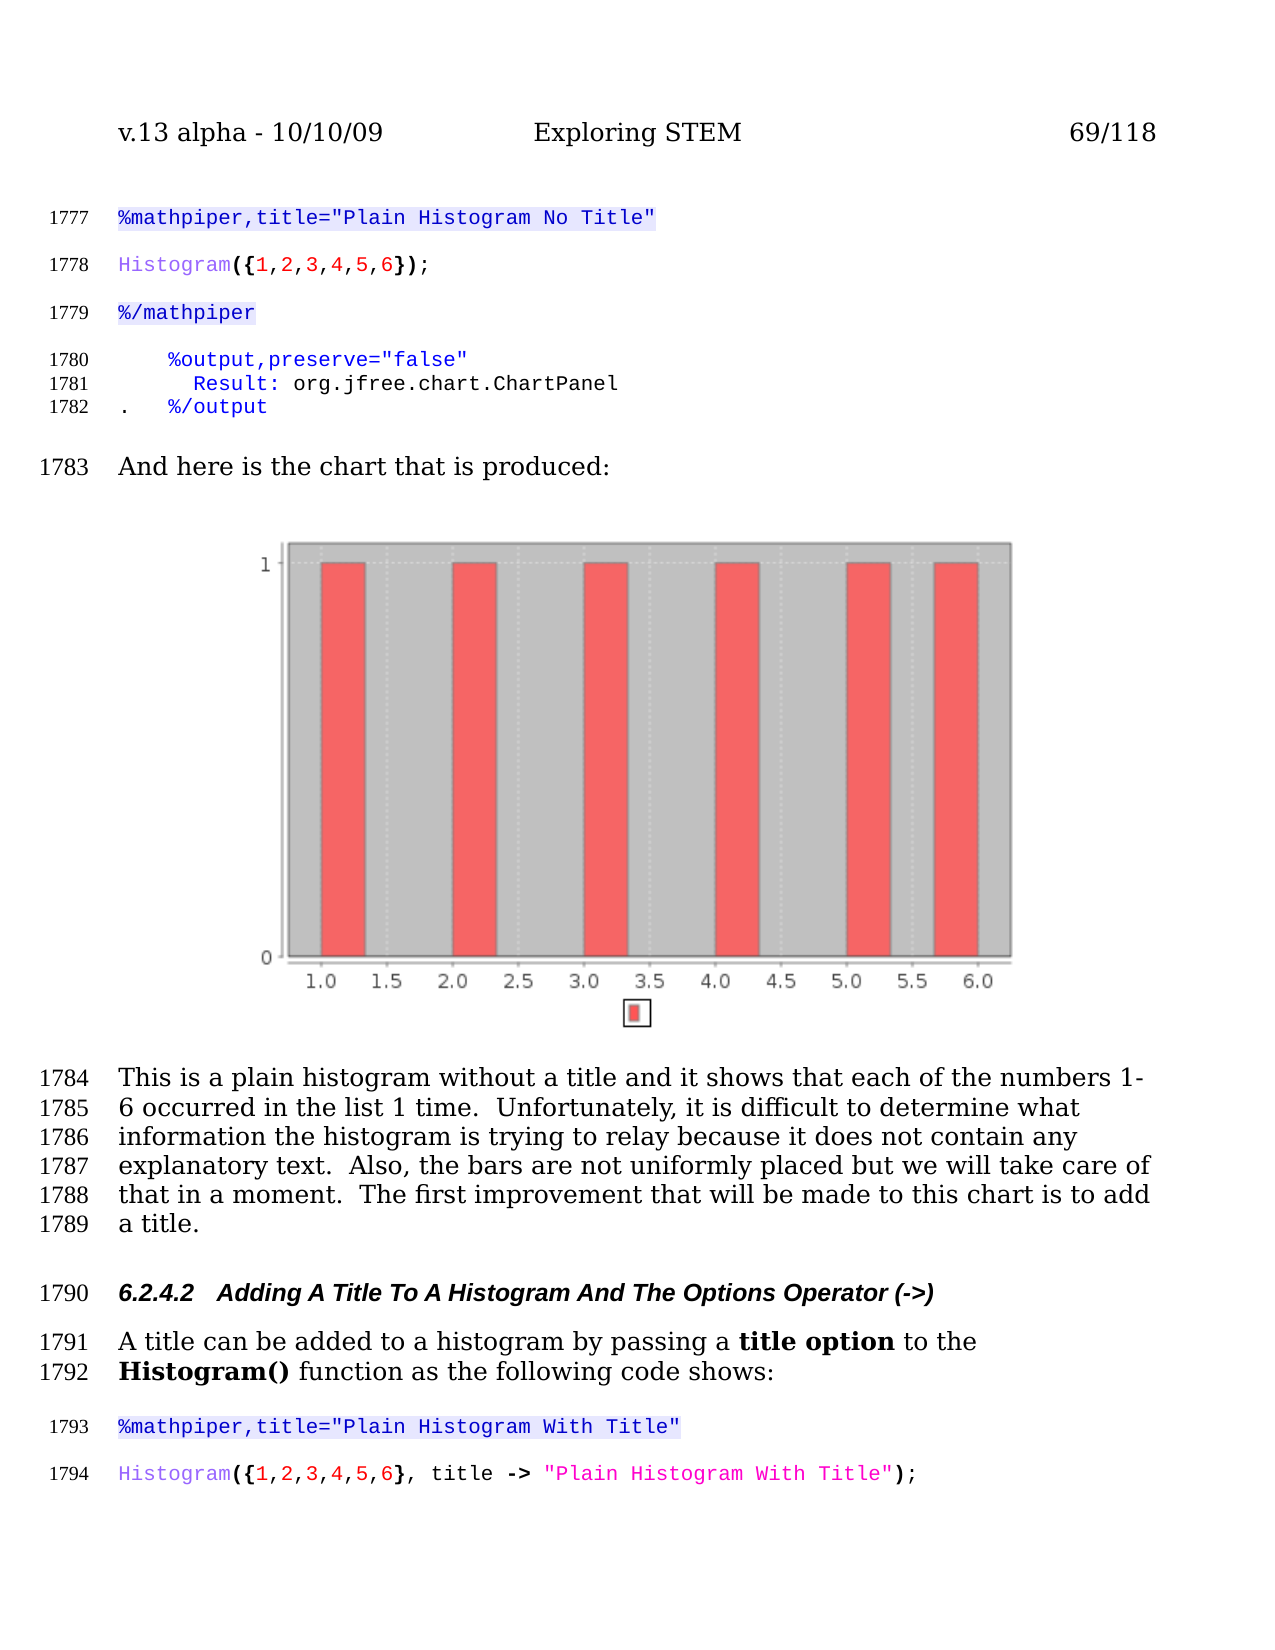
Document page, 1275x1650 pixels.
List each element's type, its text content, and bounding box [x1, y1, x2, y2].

text . %/output [118, 396, 1157, 420]
picture [245, 531, 1030, 1029]
text Result: org.jfree.chart.ChartPanel [118, 373, 1157, 396]
text Histogram({1,2,3,4,5,6}, title -> "Plain Histogram With Title"); [118, 1463, 1157, 1487]
subtitle Adding A Title To A Histogram And The Options Operator (->) [118, 1278, 1157, 1306]
text A title can be added to a histogram by passing a title option to the Histogram() function as the following code shows: [118, 1327, 1157, 1386]
text %/mathpiper [118, 302, 1157, 325]
text Histogram({1,2,3,4,5,6}); [118, 254, 1157, 278]
text And here is the chart that is produced: [118, 452, 1157, 482]
text %output,preserve="false" [118, 349, 1157, 373]
text %mathpiper,title="Plain Histogram No Title" [118, 207, 1157, 231]
text %mathpiper,title="Plain Histogram With Title" [118, 1416, 1157, 1439]
text This is a plain histogram without a title and it shows that each of the numbers 1-6 occurred in the list 1 time. Unfortunately, it is difficult to determine what information the histogram is trying to relay because it does not contain any explanatory text. Also, the bars are not uniformly placed but we will take care of that in a moment. The first improvement that will be made to this chart is to add a title. [118, 1064, 1157, 1239]
